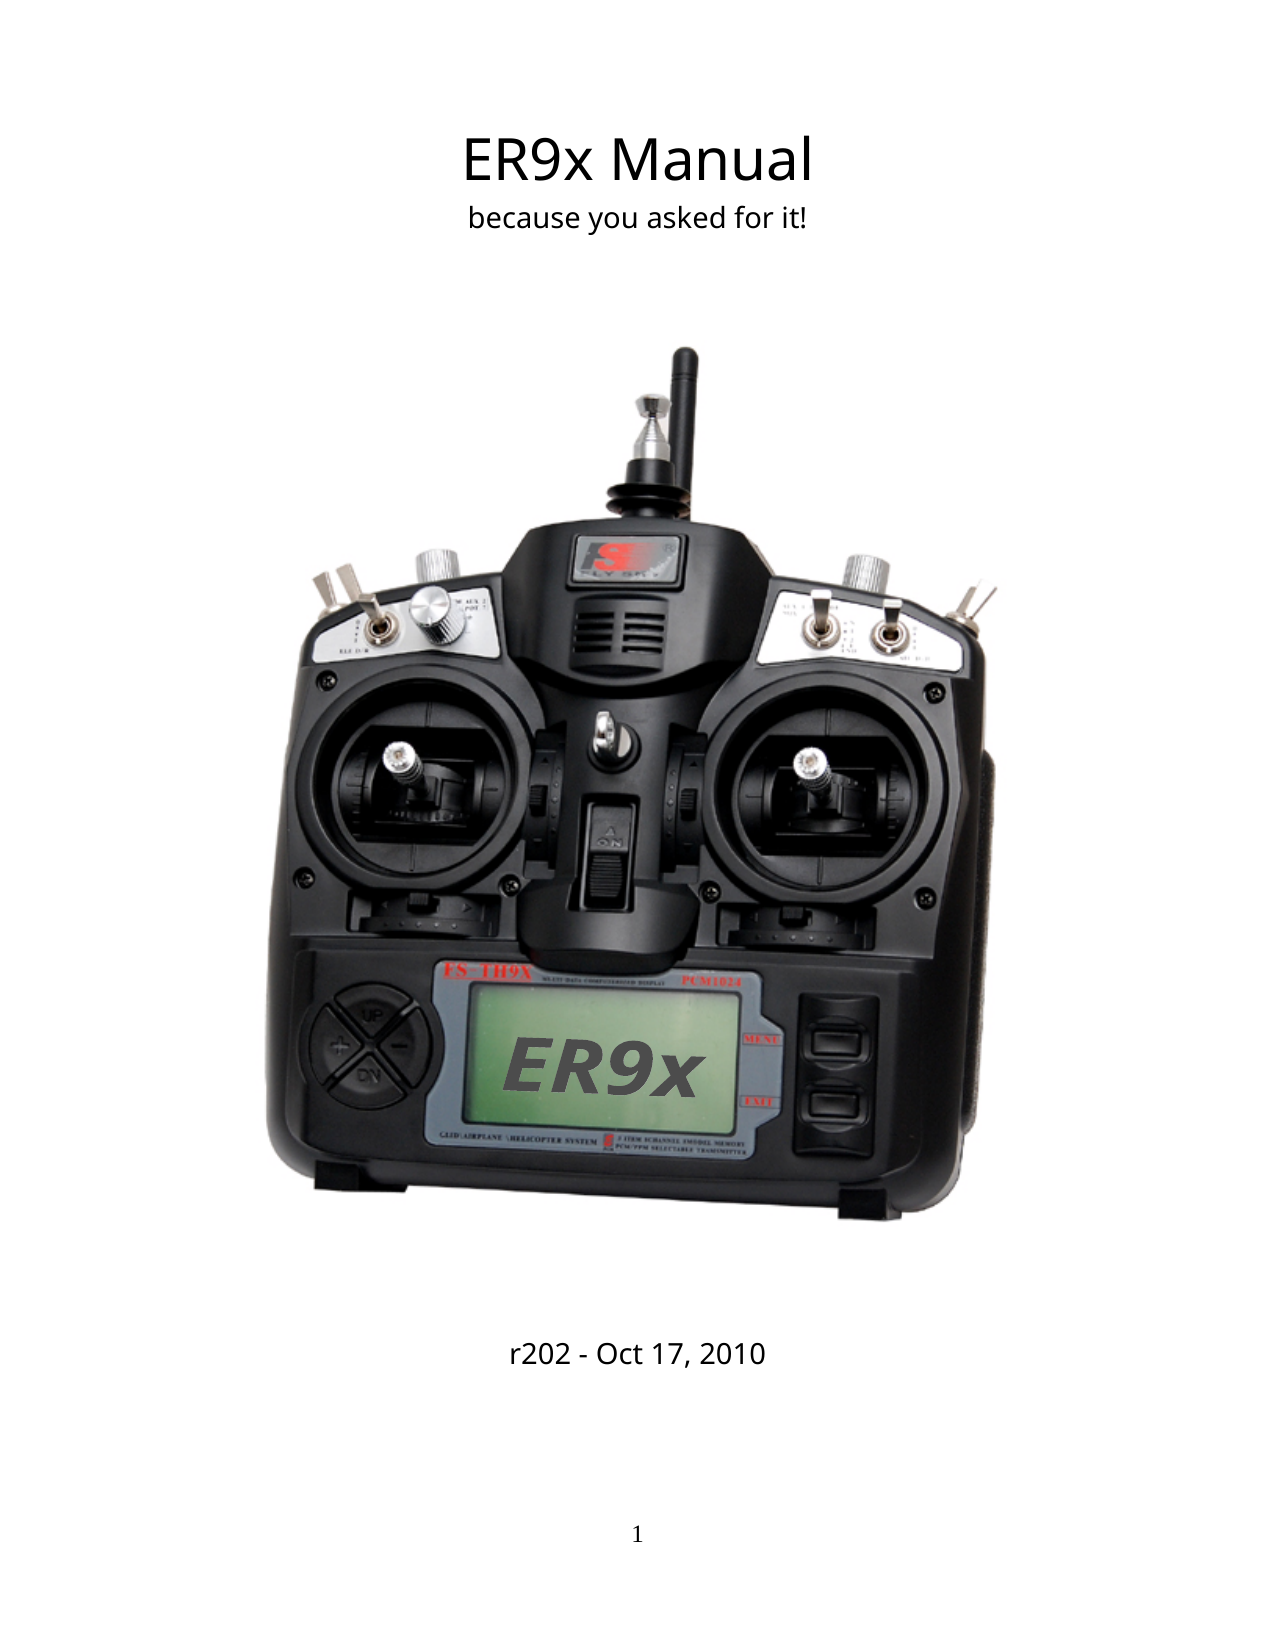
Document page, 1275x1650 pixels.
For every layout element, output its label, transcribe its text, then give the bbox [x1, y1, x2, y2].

text r202 - Oct 17, 2010 [118, 1333, 1157, 1373]
picture [168, 316, 1107, 1255]
text because you asked for it! [118, 198, 1157, 237]
text ER9x Manual [118, 118, 1157, 198]
